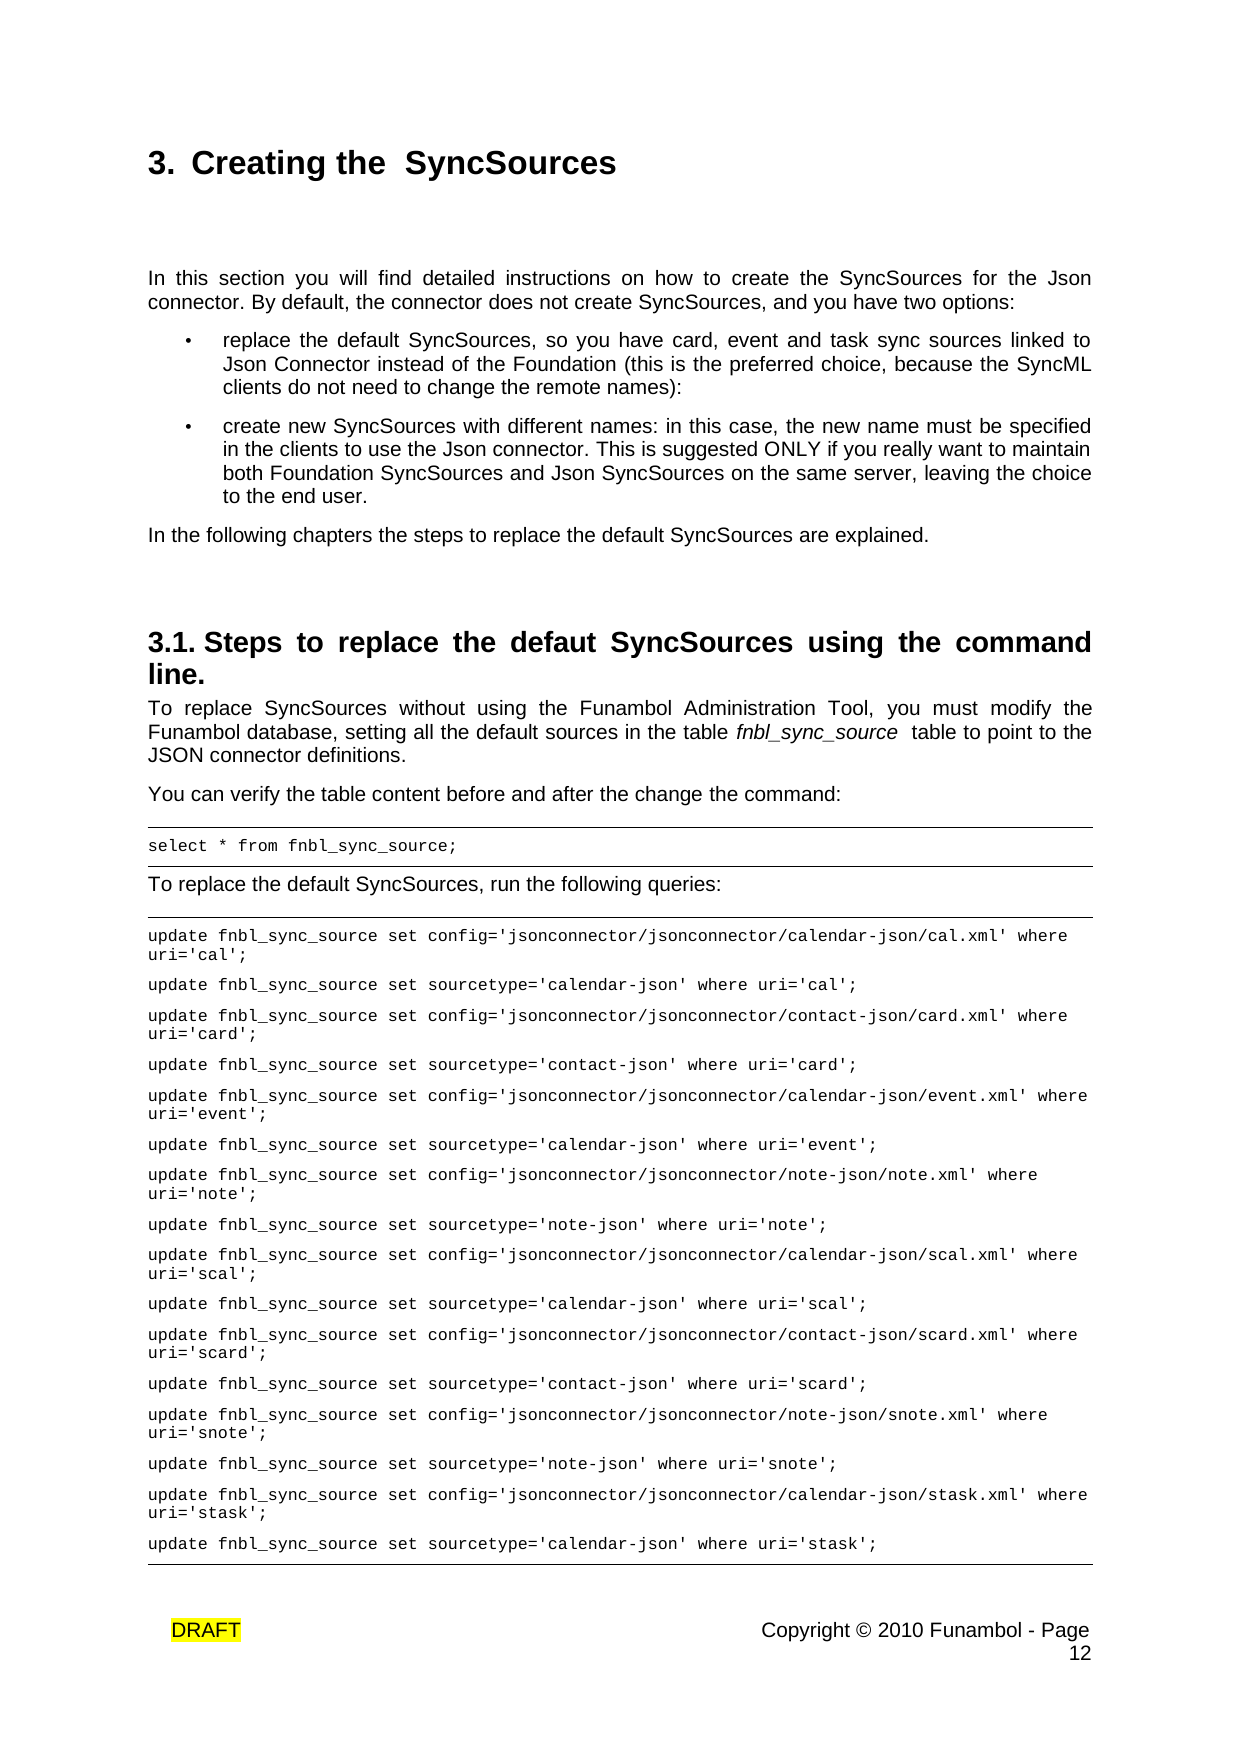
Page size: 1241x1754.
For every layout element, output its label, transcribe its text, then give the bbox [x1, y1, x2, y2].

text In this section you will find detailed instructions on how to create the SyncSources for the Json connector. By default, the connector does not create SyncSources, and you have two options: [148, 267, 1093, 314]
text update fnbl_sync_source set config='jsonconnector/jsonconnector/note-json/note.xml' where uri='note'; [148, 1157, 1093, 1204]
text update fnbl_sync_source set sourcetype='calendar-json' where uri='scal'; [148, 1286, 1093, 1315]
subtitle Creating the SyncSources [148, 144, 1093, 181]
text In the following chapters the steps to replace the default SyncSources are explained. [148, 523, 1093, 547]
subtitle Steps to replace the defaut SyncSources using the command line. [148, 626, 1093, 691]
text update fnbl_sync_source set config='jsonconnector/jsonconnector/calendar-json/stask.xml' where uri='stask'; [148, 1476, 1093, 1523]
text update fnbl_sync_source set config='jsonconnector/jsonconnector/calendar-json/cal.xml' where uri='cal'; [148, 918, 1093, 965]
text update fnbl_sync_source set config='jsonconnector/jsonconnector/note-json/snote.xml' where uri='snote'; [148, 1396, 1093, 1444]
text update fnbl_sync_source set sourcetype='note-json' where uri='snote'; [148, 1445, 1093, 1474]
text update fnbl_sync_source set sourcetype='note-json' where uri='note'; [148, 1206, 1093, 1235]
text To replace SyncSources without using the Funambol Administration Tool, you must modify the Funambol database, setting all the default sources in the table fnbl_sync_source table to point to the JSON connector definitions. [148, 697, 1093, 767]
text update fnbl_sync_source set config='jsonconnector/jsonconnector/contact-json/scard.xml' where uri='scard'; [148, 1316, 1093, 1364]
text update fnbl_sync_source set config='jsonconnector/jsonconnector/calendar-json/scal.xml' where uri='scal'; [148, 1236, 1093, 1284]
text update fnbl_sync_source set sourcetype='calendar-json' where uri='cal'; [148, 966, 1093, 996]
text select * from fnbl_sync_source; [148, 828, 1093, 866]
text update fnbl_sync_source set sourcetype='contact-json' where uri='scard'; [148, 1365, 1093, 1394]
text update fnbl_sync_source set sourcetype='contact-json' where uri='card'; [148, 1046, 1093, 1075]
list replace the default SyncSources, so you have card, event and task sync sources linked to Json Connector instead of the Foundation (this is the preferred choice, because the SyncML clients do not need to change the remote names): [185, 329, 1093, 399]
text update fnbl_sync_source set sourcetype='calendar-json' where uri='stask'; [148, 1525, 1093, 1564]
text You can verify the table content before and after the change the command: [148, 782, 1093, 806]
text update fnbl_sync_source set config='jsonconnector/jsonconnector/contact-json/card.xml' where uri='card'; [148, 997, 1093, 1045]
text update fnbl_sync_source set sourcetype='calendar-json' where uri='event'; [148, 1126, 1093, 1155]
text update fnbl_sync_source set config='jsonconnector/jsonconnector/calendar-json/event.xml' where uri='event'; [148, 1077, 1093, 1124]
text To replace the default SyncSources, run the following queries: [148, 873, 1093, 896]
list create new SyncSources with different names: in this case, the new name must be specified in the clients to use the Json connector. This is suggested ONLY if you really want to maintain both Foundation SyncSources and Json SyncSources on the same server, leaving the choice to the end user. [185, 414, 1093, 508]
